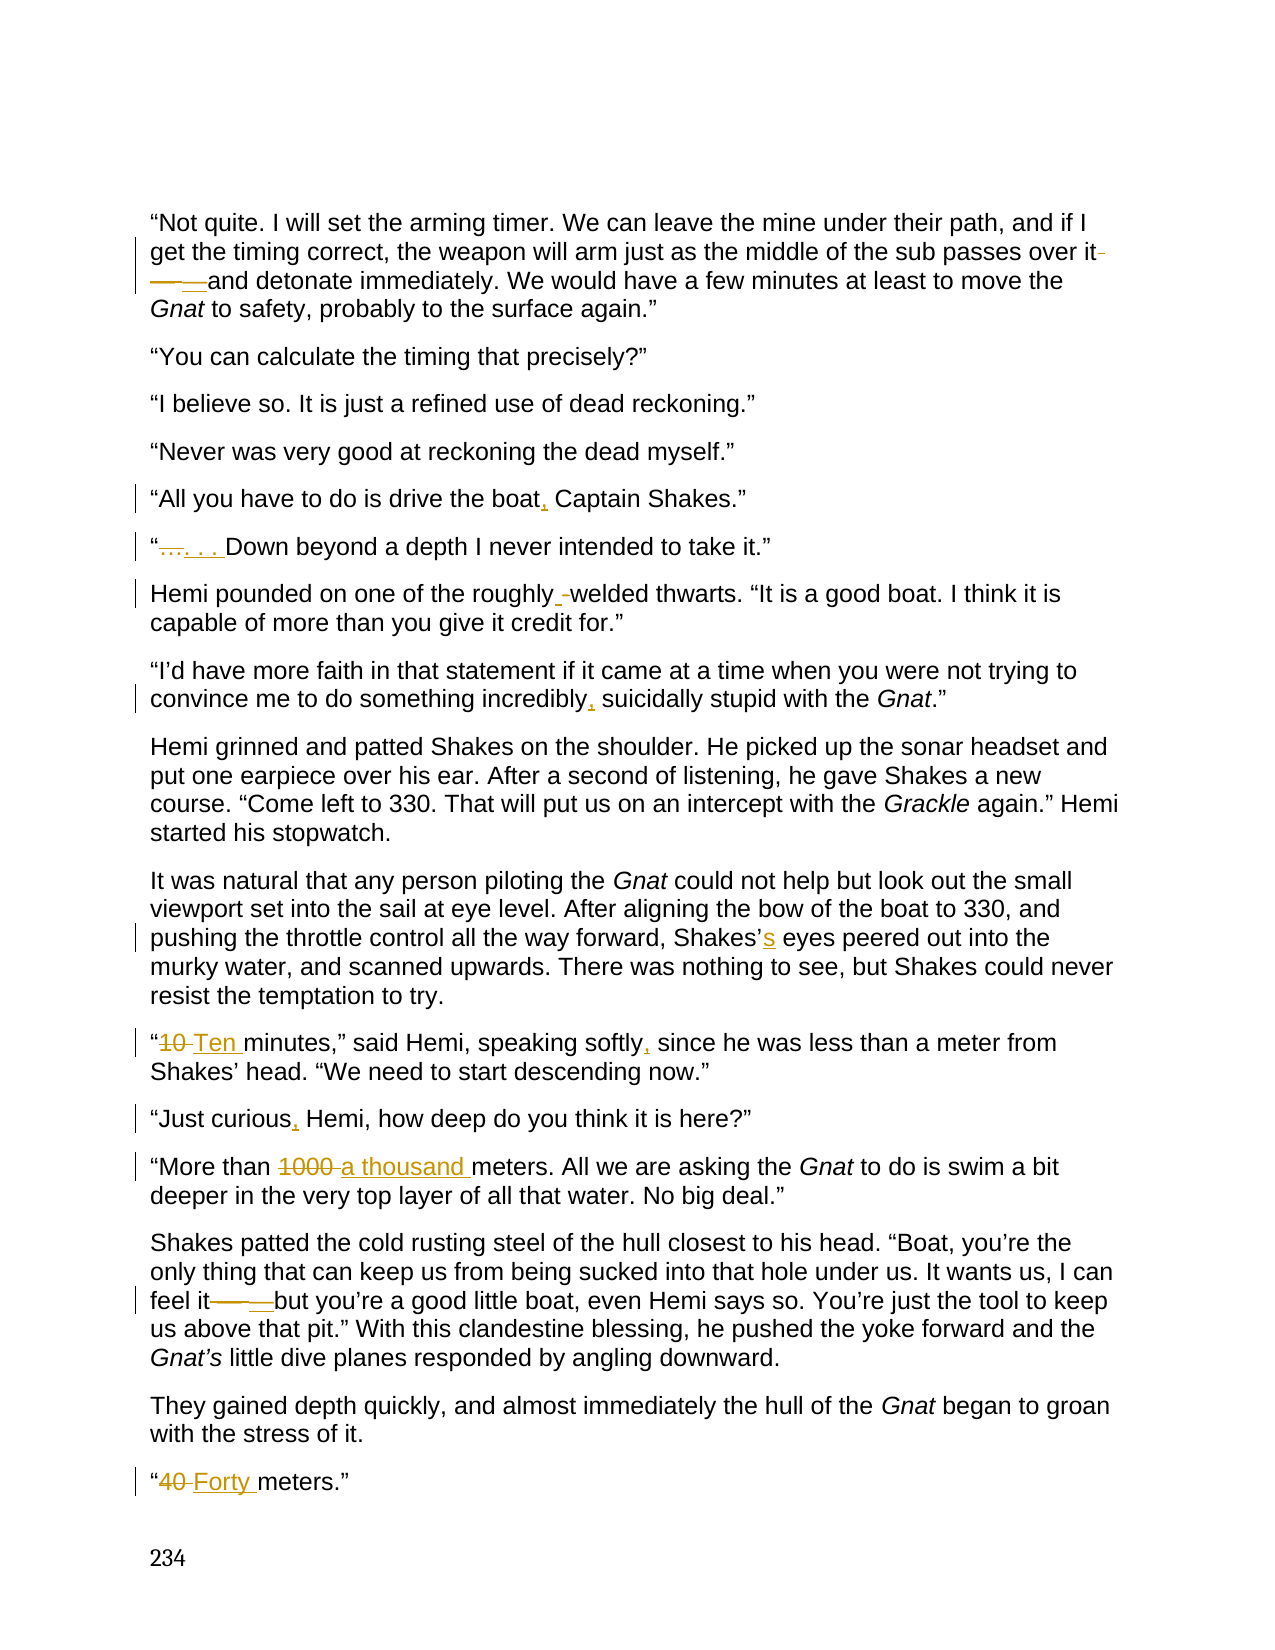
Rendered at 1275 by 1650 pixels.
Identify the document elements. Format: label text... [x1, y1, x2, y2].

text “. . . Down beyond a depth I never intended to take it.” [150, 532, 1125, 561]
text “I’d have more faith in that statement if it came at a time when you were not trying to convince me to do something incredibly, suicidally stupid with the Gnat.” [150, 656, 1125, 713]
text “I believe so. It is just a refined use of dead reckoning.” [150, 389, 1125, 418]
text Shakes patted the cold rusting steel of the hull closest to his head. “Boat, you’re the only thing that can keep us from being sucked into that hole under us. It wants us, I can feel it—but you’re a good little boat, even Hemi says so. You’re just the tool to keep us above that pit.” With this clandestine blessing, he pushed the yoke forward and the Gnat’s little dive planes responded by angling downward. [150, 1228, 1125, 1372]
text “Never was very good at reckoning the dead myself.” [150, 437, 1125, 466]
text “Ten minutes,” said Hemi, speaking softly, since he was less than a meter from Shakes’ head. “We need to start descending now.” [150, 1028, 1125, 1086]
text “Forty meters.” [150, 1467, 1125, 1496]
text “All you have to do is drive the boat, Captain Shakes.” [150, 484, 1125, 513]
text They gained depth quickly, and almost immediately the hull of the Gnat began to groan with the stress of it. [150, 1391, 1125, 1448]
text Hemi grinned and patted Shakes on the shoulder. He picked up the sonar headset and put one earpiece over his ear. After a second of listening, he gave Shakes a new course. “Come left to 330. That will put us on an intercept with the Grackle again.” Hemi started his stopwatch. [150, 732, 1125, 847]
text “You can calculate the timing that precisely?” [150, 342, 1125, 371]
text “More than a thousand meters. All we are asking the Gnat to do is swim a bit deeper in the very top layer of all that water. No big deal.” [150, 1152, 1125, 1209]
text “Not quite. I will set the arming timer. We can leave the mine under their path, and if I get the timing correct, the weapon will arm just as the middle of the sub passes over it—and detonate immediately. We would have a few minutes at least to move the Gnat to safety, probably to the surface again.” [150, 208, 1125, 323]
text It was natural that any person piloting the Gnat could not help but look out the small viewport set into the sail at eye level. After aligning the bow of the boat to 330, and pushing the throttle control all the way forward, Shakes’s eyes peered out into the murky water, and scanned upwards. There was nothing to see, but Shakes could never resist the temptation to try. [150, 866, 1125, 1009]
text “Just curious, Hemi, how deep do you think it is here?” [150, 1104, 1125, 1133]
text Hemi pounded on one of the roughly welded thwarts. “It is a good boat. I think it is capable of more than you give it credit for.” [150, 579, 1125, 637]
